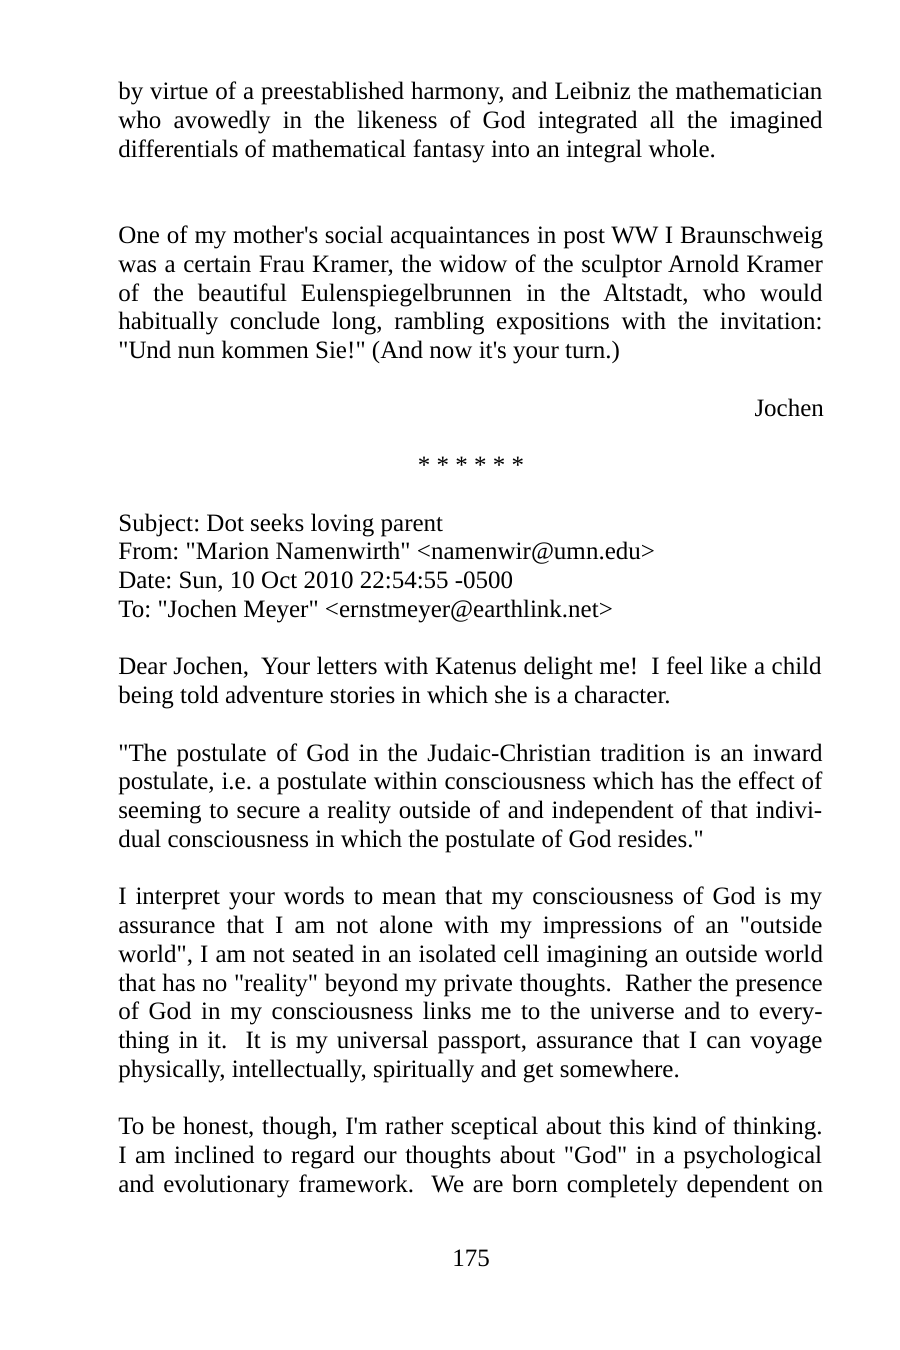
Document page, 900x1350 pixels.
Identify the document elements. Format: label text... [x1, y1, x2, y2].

text One of my mother's social acquaintances in post WW I Braunschweig was a certain Frau Kramer, the widow of the sculptor Arnold Kramer of the beautiful Eulenspiegelbrunnen in the Altstadt, who would habitually conclude long, rambling expositions with the invitation: "Und nun kommen Sie!" (And now it's your turn.) [118, 220, 823, 364]
text * * * * * * [118, 450, 823, 479]
text "The postulate of God in the Judaic-Christian tradition is an inward postulate, i.e. a postulate within consciousness which has the effect of seeming to secure a reality outside of and independent of that indivi-dual consciousness in which the postulate of God resides." [118, 738, 823, 853]
text From: "Marion Namenwirth" <namenwir@umn.edu> [118, 536, 823, 565]
text I interpret your words to mean that my consciousness of God is my assurance that I am not alone with my impressions of an "outside world", I am not seated in an isolated cell imagining an outside world that has no "reality" beyond my private thoughts. Rather the presence of God in my consciousness links me to the universe and to every-thing in it. It is my universal passport, assurance that I can voyage physically, intellectually, spiritually and get somewhere. [118, 881, 823, 1083]
text Jochen [118, 393, 823, 421]
text To be honest, though, I'm rather sceptical about this kind of thinking. I am inclined to regard our thoughts about "God" in a psychological and evolutionary framework. We are born completely dependent on [118, 1111, 823, 1198]
text Dear Jochen, Your letters with Katenus delight me! I feel like a child being told adventure stories in which she is a character. [118, 651, 823, 709]
text by virtue of a preestablished harmony, and Leibniz the mathematician who avowedly in the likeness of God integrated all the imagined differentials of mathematical fantasy into an integral whole. [118, 76, 823, 163]
text Date: Sun, 10 Oct 2010 22:54:55 -0500 [118, 565, 823, 594]
text Subject: Dot seeks loving parent [118, 508, 823, 536]
text To: "Jochen Meyer" <ernstmeyer@earthlink.net> [118, 594, 823, 623]
